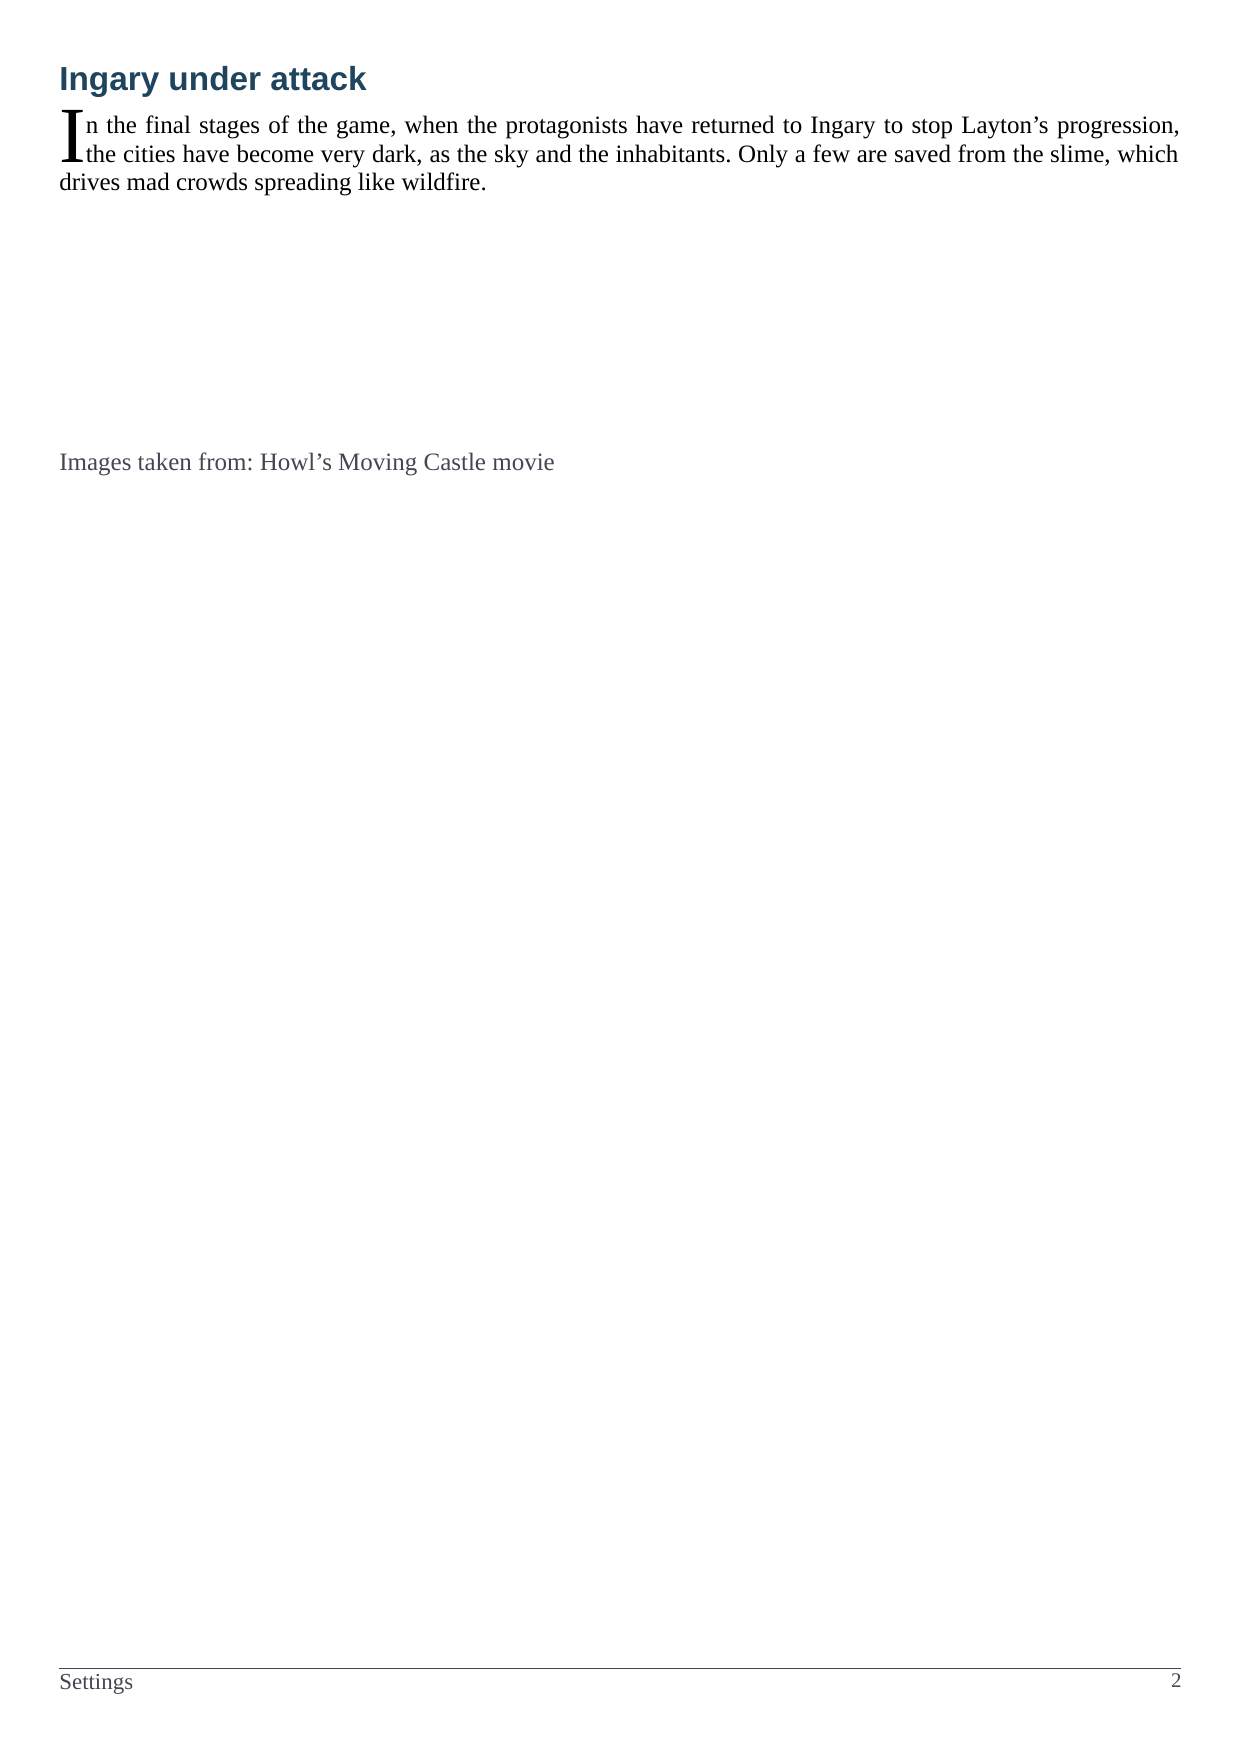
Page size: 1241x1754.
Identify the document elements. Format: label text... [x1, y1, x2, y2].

subtitle Ingary under attack [59, 59, 1181, 97]
table_cell Images taken from: Howl’s Moving Castle movie [59, 447, 1181, 482]
table_header [59, 202, 433, 447]
table_header [807, 202, 1181, 447]
table_header [433, 202, 807, 447]
text In the final stages of the game, when the protagonists have returned to Ingary to stop Layton’s progression, the cities have become very dark, as the sky and the inhabitants. Only a few are saved from the slime, which drives mad crowds spreading like wildfire. [59, 110, 1181, 196]
